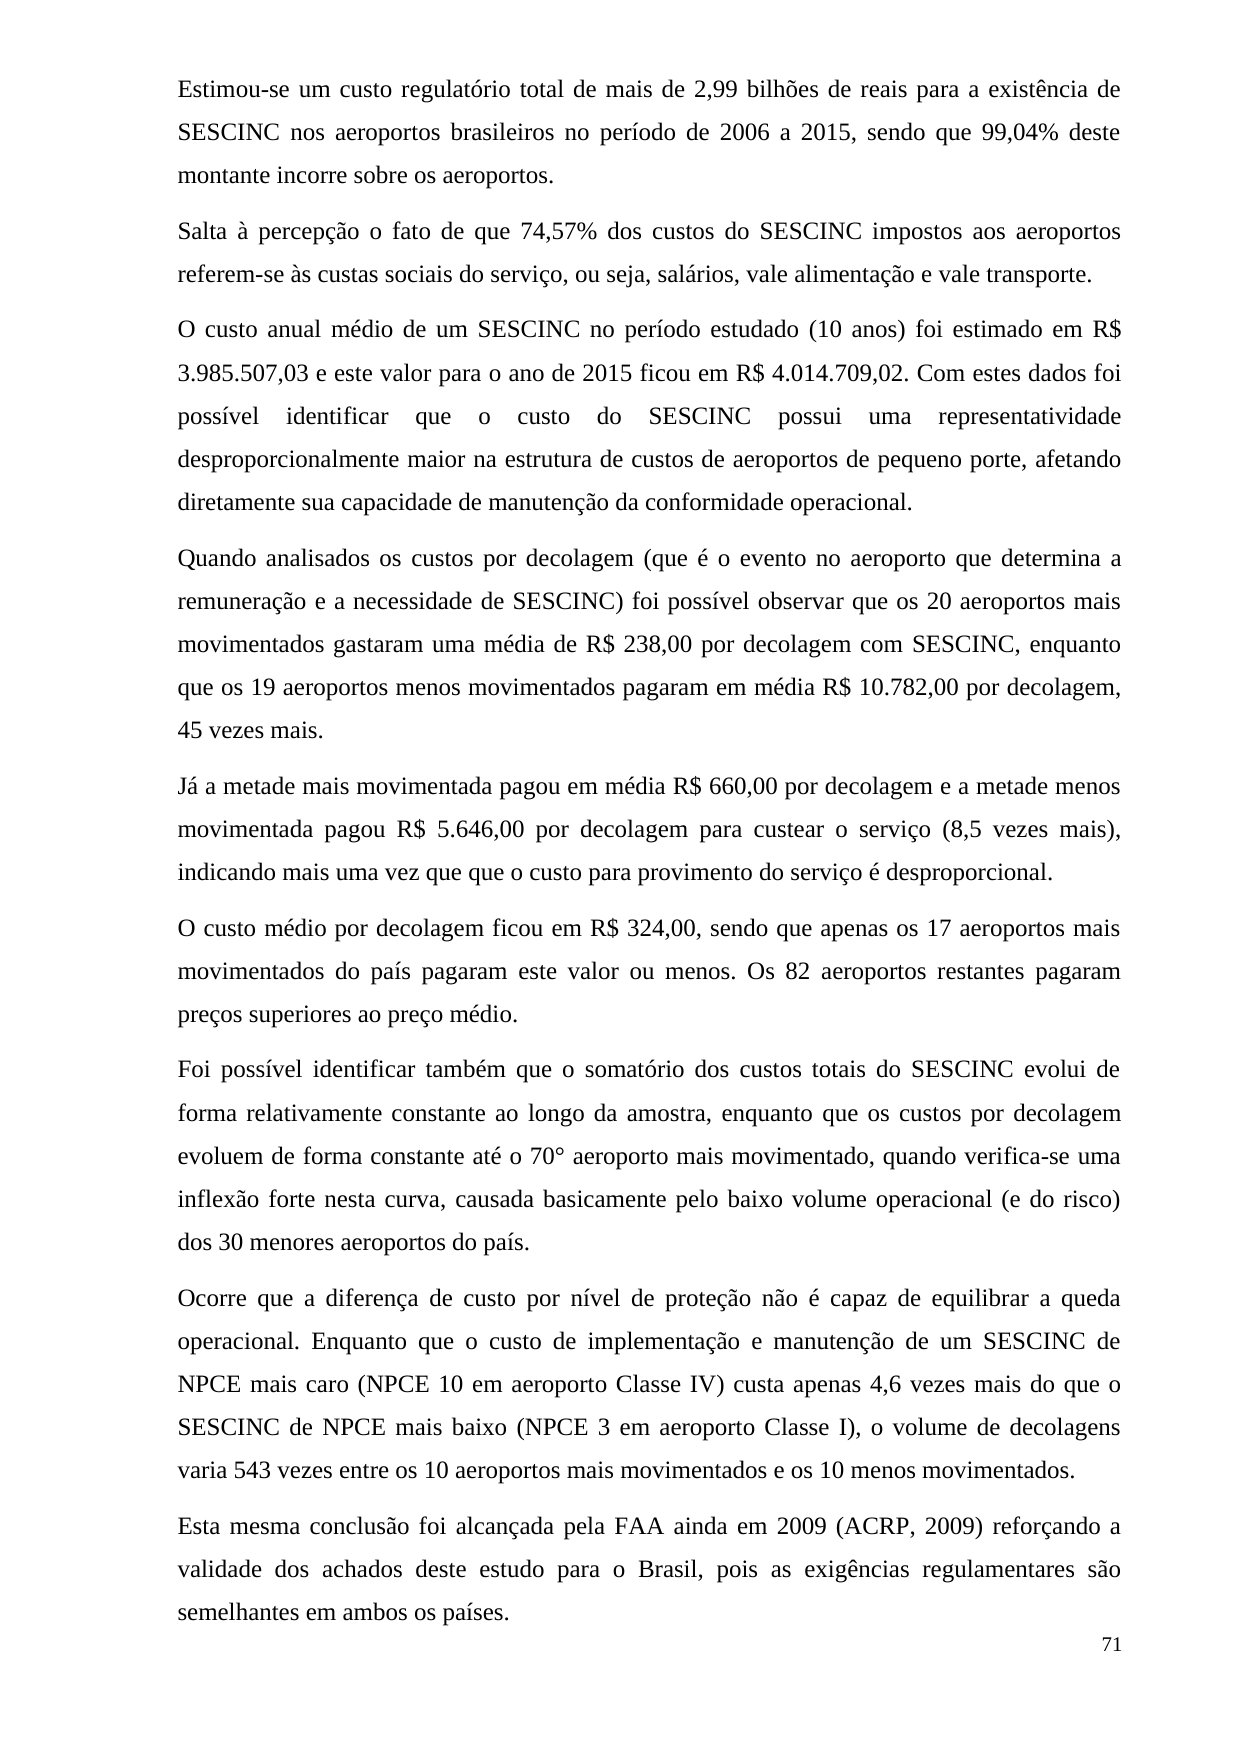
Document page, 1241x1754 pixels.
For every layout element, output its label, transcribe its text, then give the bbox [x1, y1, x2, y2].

list Salta à percepção o fato de que 74,57% dos custos do SESCINC impostos aos aeroportos referem-se às custas sociais do serviço, ou seja, salários, vale alimentação e vale transporte. [177, 216, 1122, 288]
list O custo médio por decolagem ficou em R$ 324,00, sendo que apenas os 17 aeroportos mais movimentados do país pagaram este valor ou menos. Os 82 aeroportos restantes pagaram preços superiores ao preço médio. [177, 913, 1122, 1028]
list Já a metade mais movimentada pagou em média R$ 660,00 por decolagem e a metade menos movimentada pagou R$ 5.646,00 por decolagem para custear o serviço (8,5 vezes mais), indicando mais uma vez que que o custo para provimento do serviço é desproporcional. [177, 771, 1122, 886]
list Estimou-se um custo regulatório total de mais de 2,99 bilhões de reais para a existência de SESCINC nos aeroportos brasileiros no período de 2006 a 2015, sendo que 99,04% deste montante incorre sobre os aeroportos. [177, 74, 1122, 189]
list Quando analisados os custos por decolagem (que é o evento no aeroporto que determina a remuneração e a necessidade de SESCINC) foi possível observar que os 20 aeroportos mais movimentados gastaram uma média de R$ 238,00 por decolagem com SESCINC, enquanto que os 19 aeroportos menos movimentados pagaram em média R$ 10.782,00 por decolagem, 45 vezes mais. [177, 543, 1122, 744]
list Foi possível identificar também que o somatório dos custos totais do SESCINC evolui de forma relativamente constante ao longo da amostra, enquanto que os custos por decolagem evoluem de forma constante até o 70° aeroporto mais movimentado, quando verifica-se uma inflexão forte nesta curva, causada basicamente pelo baixo volume operacional (e do risco) dos 30 menores aeroportos do país. [177, 1054, 1122, 1256]
list Esta mesma conclusão foi alcançada pela FAA ainda em 2009 (ACRP, 2009) reforçando a validade dos achados deste estudo para o Brasil, pois as exigências regulamentares são semelhantes em ambos os países. [177, 1511, 1122, 1626]
list O custo anual médio de um SESCINC no período estudado (10 anos) foi estimado em R$ 3.985.507,03 e este valor para o ano de 2015 ficou em R$ 4.014.709,02. Com estes dados foi possível identificar que o custo do SESCINC possui uma representatividade desproporcionalmente maior na estrutura de custos de aeroportos de pequeno porte, afetando diretamente sua capacidade de manutenção da conformidade operacional. [177, 314, 1122, 516]
list Ocorre que a diferença de custo por nível de proteção não é capaz de equilibrar a queda operacional. Enquanto que o custo de implementação e manutenção de um SESCINC de NPCE mais caro (NPCE 10 em aeroporto Classe IV) custa apenas 4,6 vezes mais do que o SESCINC de NPCE mais baixo (NPCE 3 em aeroporto Classe I), o volume de decolagens varia 543 vezes entre os 10 aeroportos mais movimentados e os 10 menos movimentados. [177, 1283, 1122, 1484]
